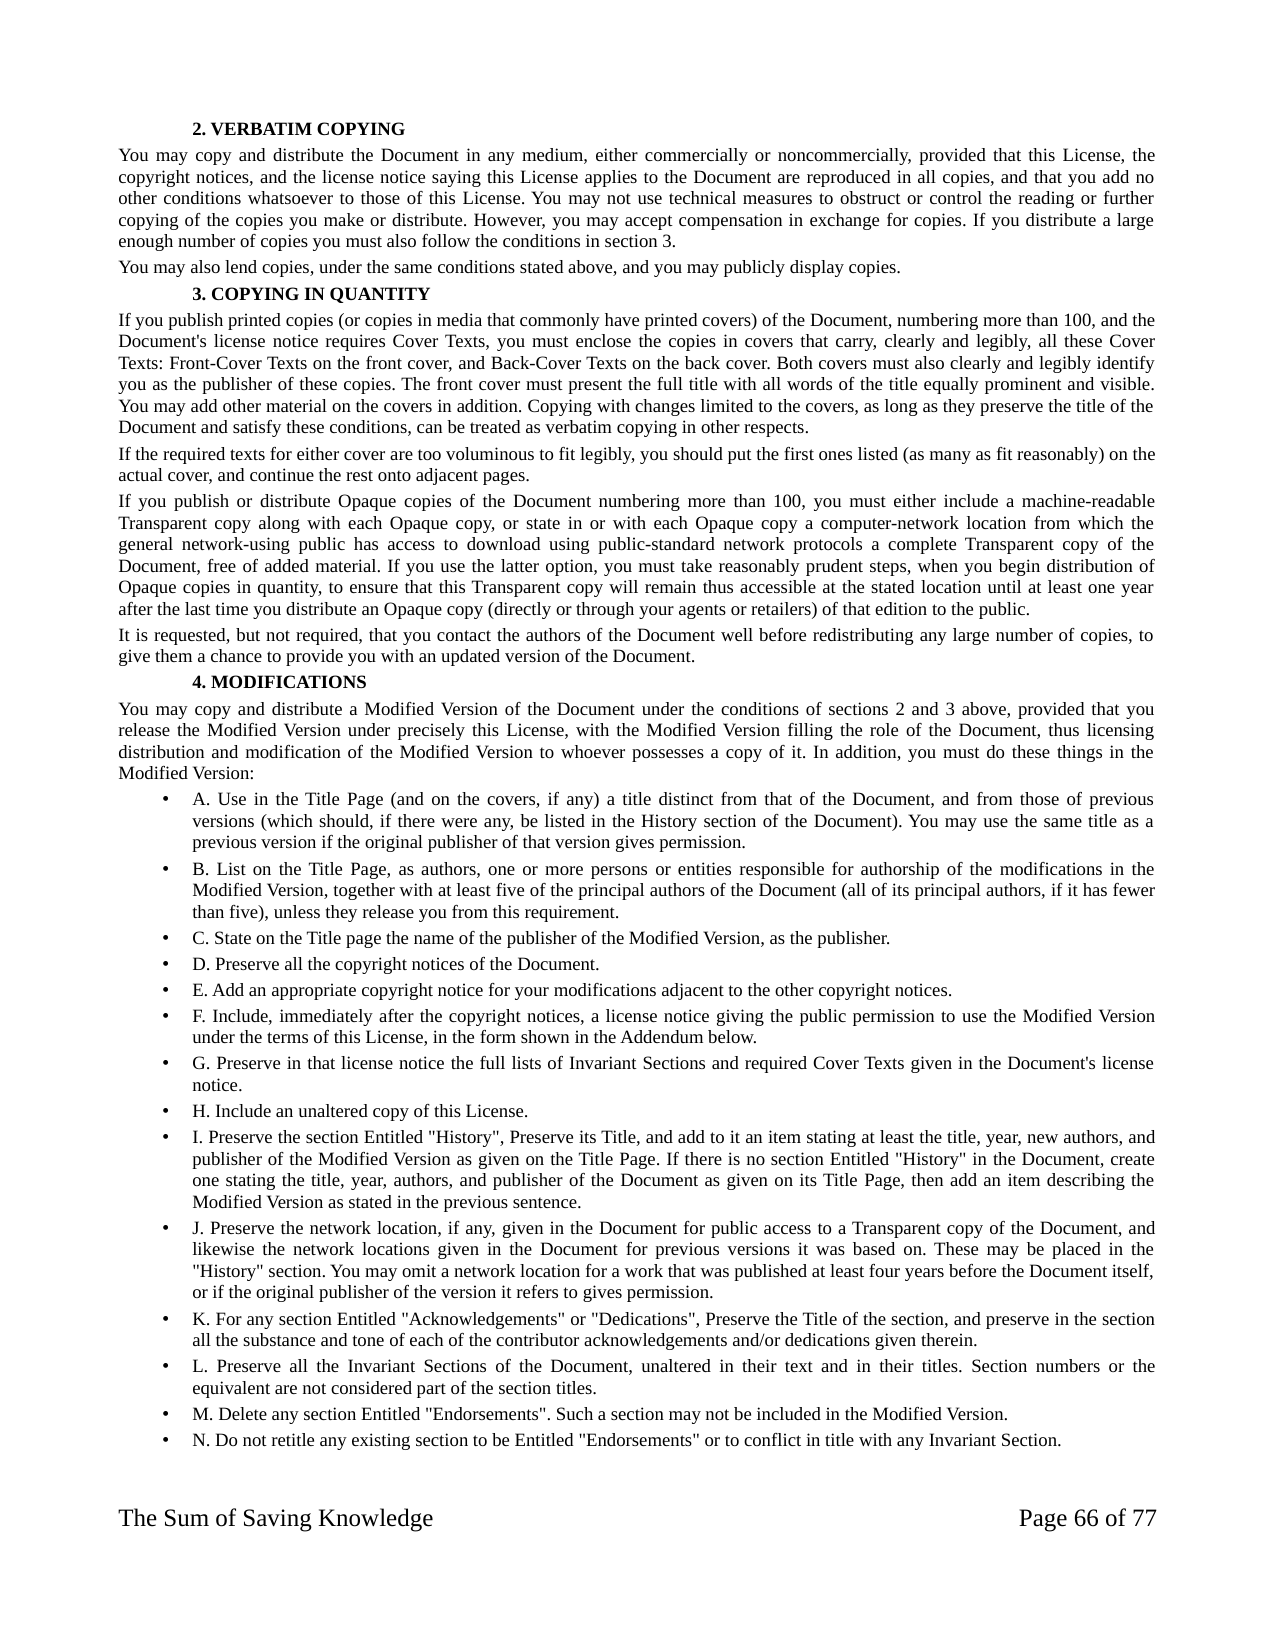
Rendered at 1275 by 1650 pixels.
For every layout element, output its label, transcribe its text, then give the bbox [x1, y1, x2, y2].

text If you publish printed copies (or copies in media that commonly have printed covers) of the Document, numbering more than 100, and the Document's license notice requires Cover Texts, you must enclose the copies in covers that carry, clearly and legibly, all these Cover Texts: Front-Cover Texts on the front cover, and Back-Cover Texts on the back cover. Both covers must also clearly and legibly identify you as the publisher of these copies. The front cover must present the full title with all words of the title equally prominent and visible. You may add other material on the covers in addition. Copying with changes limited to the covers, as long as they preserve the title of the Document and satisfy these conditions, can be treated as verbatim copying in other respects. [118, 308, 1157, 438]
list K. For any section Entitled "Acknowledgements" or "Dedications", Preserve the Title of the section, and preserve in the section all the substance and tone of each of the contributor acknowledgements and/or dedications given therein. [162, 1307, 1157, 1351]
list N. Do not retitle any existing section to be Entitled "Endorsements" or to conflict in title with any Invariant Section. [162, 1429, 1157, 1450]
text It is requested, but not required, that you contact the authors of the Document well before redistributing any large number of copies, to give them a chance to provide you with an updated version of the Document. [118, 624, 1157, 667]
list B. List on the Title Page, as authors, one or more persons or entities responsible for authorship of the modifications in the Modified Version, together with at least five of the principal authors of the Document (all of its principal authors, if it has fewer than five), unless they release you from this requirement. [162, 857, 1157, 922]
list G. Preserve in that license notice the full lists of Invariant Sections and required Cover Texts given in the Document's license notice. [162, 1052, 1157, 1095]
list F. Include, immediately after the copyright notices, a license notice giving the public permission to use the Modified Version under the terms of this License, in the form shown in the Addendum below. [162, 1005, 1157, 1048]
list C. State on the Title page the name of the publisher of the Modified Version, as the publisher. [162, 927, 1157, 948]
text If you publish or distribute Opaque copies of the Document numbering more than 100, you must either include a machine-readable Transparent copy along with each Opaque copy, or state in or with each Opaque copy a computer-network location from which the general network-using public has access to download using public-standard network protocols a complete Transparent copy of the Document, free of added material. If you use the latter option, you must take reasonably prudent steps, when you begin distribution of Opaque copies in quantity, to ensure that this Transparent copy will remain thus accessible at the stated location until at least one year after the last time you distribute an Opaque copy (directly or through your agents or retailers) of that edition to the public. [118, 490, 1157, 619]
subtitle 3. COPYING IN QUANTITY [118, 282, 1157, 304]
list E. Add an appropriate copyright notice for your modifications adjacent to the other copyright notices. [162, 979, 1157, 1000]
subtitle 4. MODIFICATIONS [118, 671, 1157, 693]
list A. Use in the Title Page (and on the covers, if any) a title distinct from that of the Document, and from those of previous versions (which should, if there were any, be listed in the History section of the Document). You may use the same title as a previous version if the original publisher of that version gives permission. [162, 788, 1157, 853]
text You may copy and distribute the Document in any medium, either commercially or noncommercially, provided that this License, the copyright notices, and the license notice saying this License applies to the Document are reproduced in all copies, and that you add no other conditions whatsoever to those of this License. You may not use technical measures to obstruct or control the reading or further copying of the copies you make or distribute. However, you may accept compensation in exchange for copies. If you distribute a large enough number of copies you must also follow the conditions in section 3. [118, 144, 1157, 252]
text You may also lend copies, under the same conditions stated above, and you may publicly display copies. [118, 256, 1157, 278]
text If the required texts for either cover are too voluminous to fit legibly, you should put the first ones listed (as many as fit reasonably) on the actual cover, and continue the rest onto adjacent pages. [118, 442, 1157, 486]
list I. Preserve the section Entitled "History", Preserve its Title, and add to it an item stating at least the title, year, new authors, and publisher of the Modified Version as given on the Title Page. If there is no section Entitled "History" in the Document, create one stating the title, year, authors, and publisher of the Document as given on its Title Page, then add an item describing the Modified Version as stated in the previous sentence. [162, 1126, 1157, 1212]
text You may copy and distribute a Modified Version of the Document under the conditions of sections 2 and 3 above, provided that you release the Modified Version under precisely this License, with the Modified Version filling the role of the Document, thus licensing distribution and modification of the Modified Version to whoever possesses a copy of it. In addition, you must do these things in the Modified Version: [118, 697, 1157, 784]
list H. Include an unaltered copy of this License. [162, 1100, 1157, 1121]
list M. Delete any section Entitled "Endorsements". Such a section may not be included in the Modified Version. [162, 1403, 1157, 1424]
list L. Preserve all the Invariant Sections of the Document, unaltered in their text and in their titles. Section numbers or the equivalent are not considered part of the section titles. [162, 1355, 1157, 1398]
list D. Preserve all the copyright notices of the Document. [162, 953, 1157, 974]
list J. Preserve the network location, if any, given in the Document for public access to a Transparent copy of the Document, and likewise the network locations given in the Document for previous versions it was based on. These may be placed in the "History" section. You may omit a network location for a work that was published at least four years before the Document itself, or if the original publisher of the version it refers to gives permission. [162, 1217, 1157, 1303]
subtitle 2. VERBATIM COPYING [118, 118, 1157, 140]
